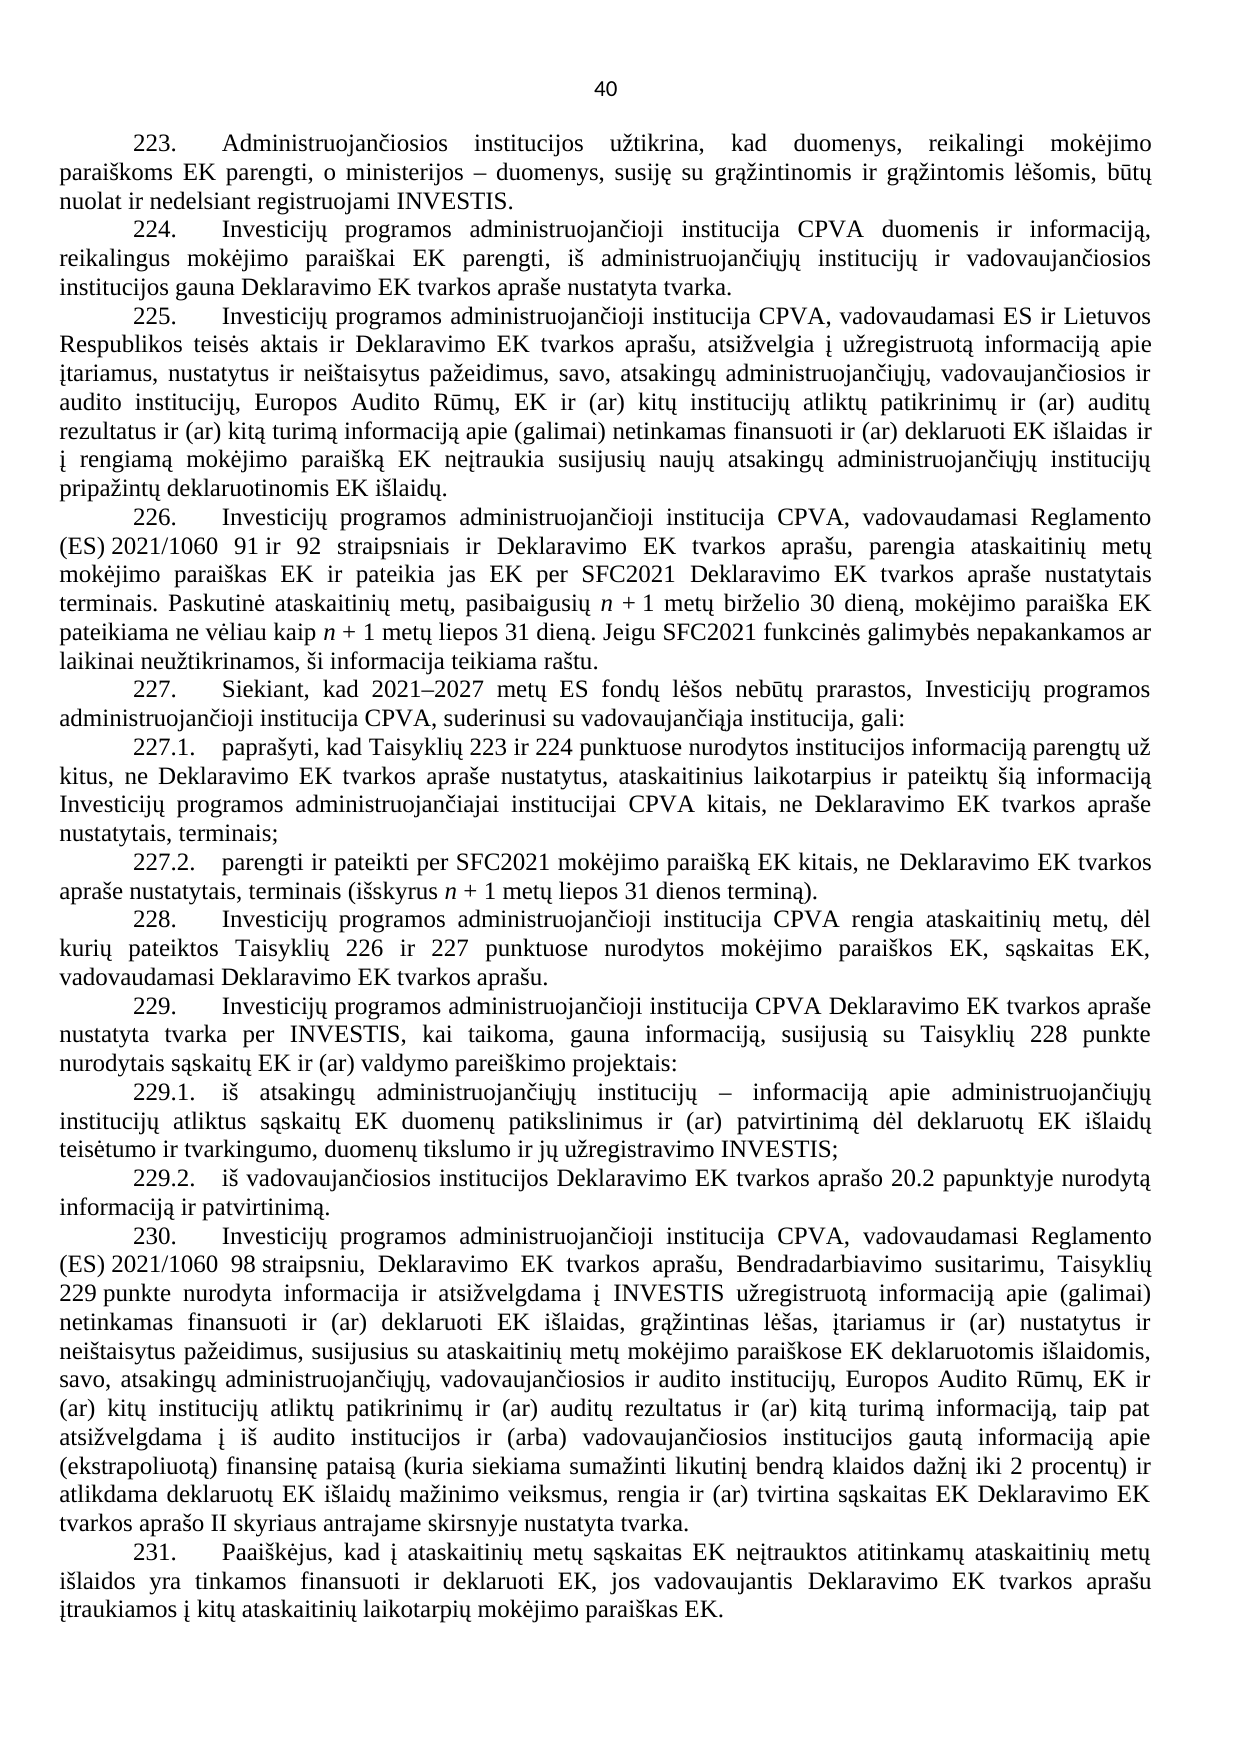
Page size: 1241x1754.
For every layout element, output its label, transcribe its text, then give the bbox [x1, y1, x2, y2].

text 226. Investicijų programos administruojančioji institucija CPVA, vadovaudamasi Reglamento (ES) 2021/1060 91 ir 92 straipsniais ir Deklaravimo EK tvarkos aprašu, parengia ataskaitinių metų mokėjimo paraiškas EK ir pateikia jas EK per SFC2021 Deklaravimo EK tvarkos apraše nustatytais terminais. Paskutinė ataskaitinių metų, pasibaigusių n + 1 metų birželio 30 dieną, mokėjimo paraiška EK pateikiama ne vėliau kaip n + 1 metų liepos 31 dieną. Jeigu SFC2021 funkcinės galimybės nepakankamos ar laikinai neužtikrinamos, ši informacija teikiama raštu. [59, 502, 1152, 674]
text 227. Siekiant, kad 2021–2027 metų ES fondų lėšos nebūtų prarastos, Investicijų programos administruojančioji institucija CPVA, suderinusi su vadovaujančiąja institucija, gali: [59, 674, 1152, 732]
text 228. Investicijų programos administruojančioji institucija CPVA rengia ataskaitinių metų, dėl kurių pateiktos Taisyklių 226 ir 227 punktuose nurodytos mokėjimo paraiškos EK, sąskaitas EK, vadovaudamasi Deklaravimo EK tvarkos aprašu. [59, 904, 1152, 991]
text 227.2. parengti ir pateikti per SFC2021 mokėjimo paraišką EK kitais, ne Deklaravimo EK tvarkos apraše nustatytais, terminais (išskyrus n + 1 metų liepos 31 dienos terminą). [59, 847, 1152, 904]
text 223. Administruojančiosios institucijos užtikrina, kad duomenys, reikalingi mokėjimo paraiškoms EK parengti, o ministerijos – duomenys, susiję su grąžintinomis ir grąžintomis lėšomis, būtų nuolat ir nedelsiant registruojami INVESTIS. [59, 128, 1152, 214]
text 224. Investicijų programos administruojančioji institucija CPVA duomenis ir informaciją, reikalingus mokėjimo paraiškai EK parengti, iš administruojančiųjų institucijų ir vadovaujančiosios institucijos gauna Deklaravimo EK tvarkos apraše nustatyta tvarka. [59, 214, 1152, 301]
text 227.1. paprašyti, kad Taisyklių 223 ir 224 punktuose nurodytos institucijos informaciją parengtų už kitus, ne Deklaravimo EK tvarkos apraše nustatytus, ataskaitinius laikotarpius ir pateiktų šią informaciją Investicijų programos administruojančiajai institucijai CPVA kitais, ne Deklaravimo EK tvarkos apraše nustatytais, terminais; [59, 732, 1152, 847]
text 229. Investicijų programos administruojančioji institucija CPVA Deklaravimo EK tvarkos apraše nustatyta tvarka per INVESTIS, kai taikoma, gauna informaciją, susijusią su Taisyklių 228 punkte nurodytais sąskaitų EK ir (ar) valdymo pareiškimo projektais: [59, 991, 1152, 1077]
text 229.1. iš atsakingų administruojančiųjų institucijų – informaciją apie administruojančiųjų institucijų atliktus sąskaitų EK duomenų patikslinimus ir (ar) patvirtinimą dėl deklaruotų EK išlaidų teisėtumo ir tvarkingumo, duomenų tikslumo ir jų užregistravimo INVESTIS; [59, 1077, 1152, 1163]
text 229.2. iš vadovaujančiosios institucijos Deklaravimo EK tvarkos aprašo 20.2 papunktyje nurodytą informaciją ir patvirtinimą. [59, 1163, 1152, 1221]
text 230. Investicijų programos administruojančioji institucija CPVA, vadovaudamasi Reglamento (ES) 2021/1060 98 straipsniu, Deklaravimo EK tvarkos aprašu, Bendradarbiavimo susitarimu, Taisyklių 229 punkte nurodyta informacija ir atsižvelgdama į INVESTIS užregistruotą informaciją apie (galimai) netinkamas finansuoti ir (ar) deklaruoti EK išlaidas, grąžintinas lėšas, įtariamus ir (ar) nustatytus ir neištaisytus pažeidimus, susijusius su ataskaitinių metų mokėjimo paraiškose EK deklaruotomis išlaidomis, savo, atsakingų administruojančiųjų, vadovaujančiosios ir audito institucijų, Europos Audito Rūmų, EK ir (ar) kitų institucijų atliktų patikrinimų ir (ar) auditų rezultatus ir (ar) kitą turimą informaciją, taip pat atsižvelgdama į iš audito institucijos ir (arba) vadovaujančiosios institucijos gautą informaciją apie (ekstrapoliuotą) finansinę pataisą (kuria siekiama sumažinti likutinį bendrą klaidos dažnį iki 2 procentų) ir atlikdama deklaruotų EK išlaidų mažinimo veiksmus, rengia ir (ar) tvirtina sąskaitas EK Deklaravimo EK tvarkos aprašo II skyriaus antrajame skirsnyje nustatyta tvarka. [59, 1221, 1152, 1537]
text 231. Paaiškėjus, kad į ataskaitinių metų sąskaitas EK neįtrauktos atitinkamų ataskaitinių metų išlaidos yra tinkamos finansuoti ir deklaruoti EK, jos vadovaujantis Deklaravimo EK tvarkos aprašu įtraukiamos į kitų ataskaitinių laikotarpių mokėjimo paraiškas EK. [59, 1537, 1152, 1623]
text 225. Investicijų programos administruojančioji institucija CPVA, vadovaudamasi ES ir Lietuvos Respublikos teisės aktais ir Deklaravimo EK tvarkos aprašu, atsižvelgia į užregistruotą informaciją apie įtariamus, nustatytus ir neištaisytus pažeidimus, savo, atsakingų administruojančiųjų, vadovaujančiosios ir audito institucijų, Europos Audito Rūmų, EK ir (ar) kitų institucijų atliktų patikrinimų ir (ar) auditų rezultatus ir (ar) kitą turimą informaciją apie (galimai) netinkamas finansuoti ir (ar) deklaruoti EK išlaidas ir į rengiamą mokėjimo paraišką EK neįtraukia susijusių naujų atsakingų administruojančiųjų institucijų pripažintų deklaruotinomis EK išlaidų. [59, 301, 1152, 502]
